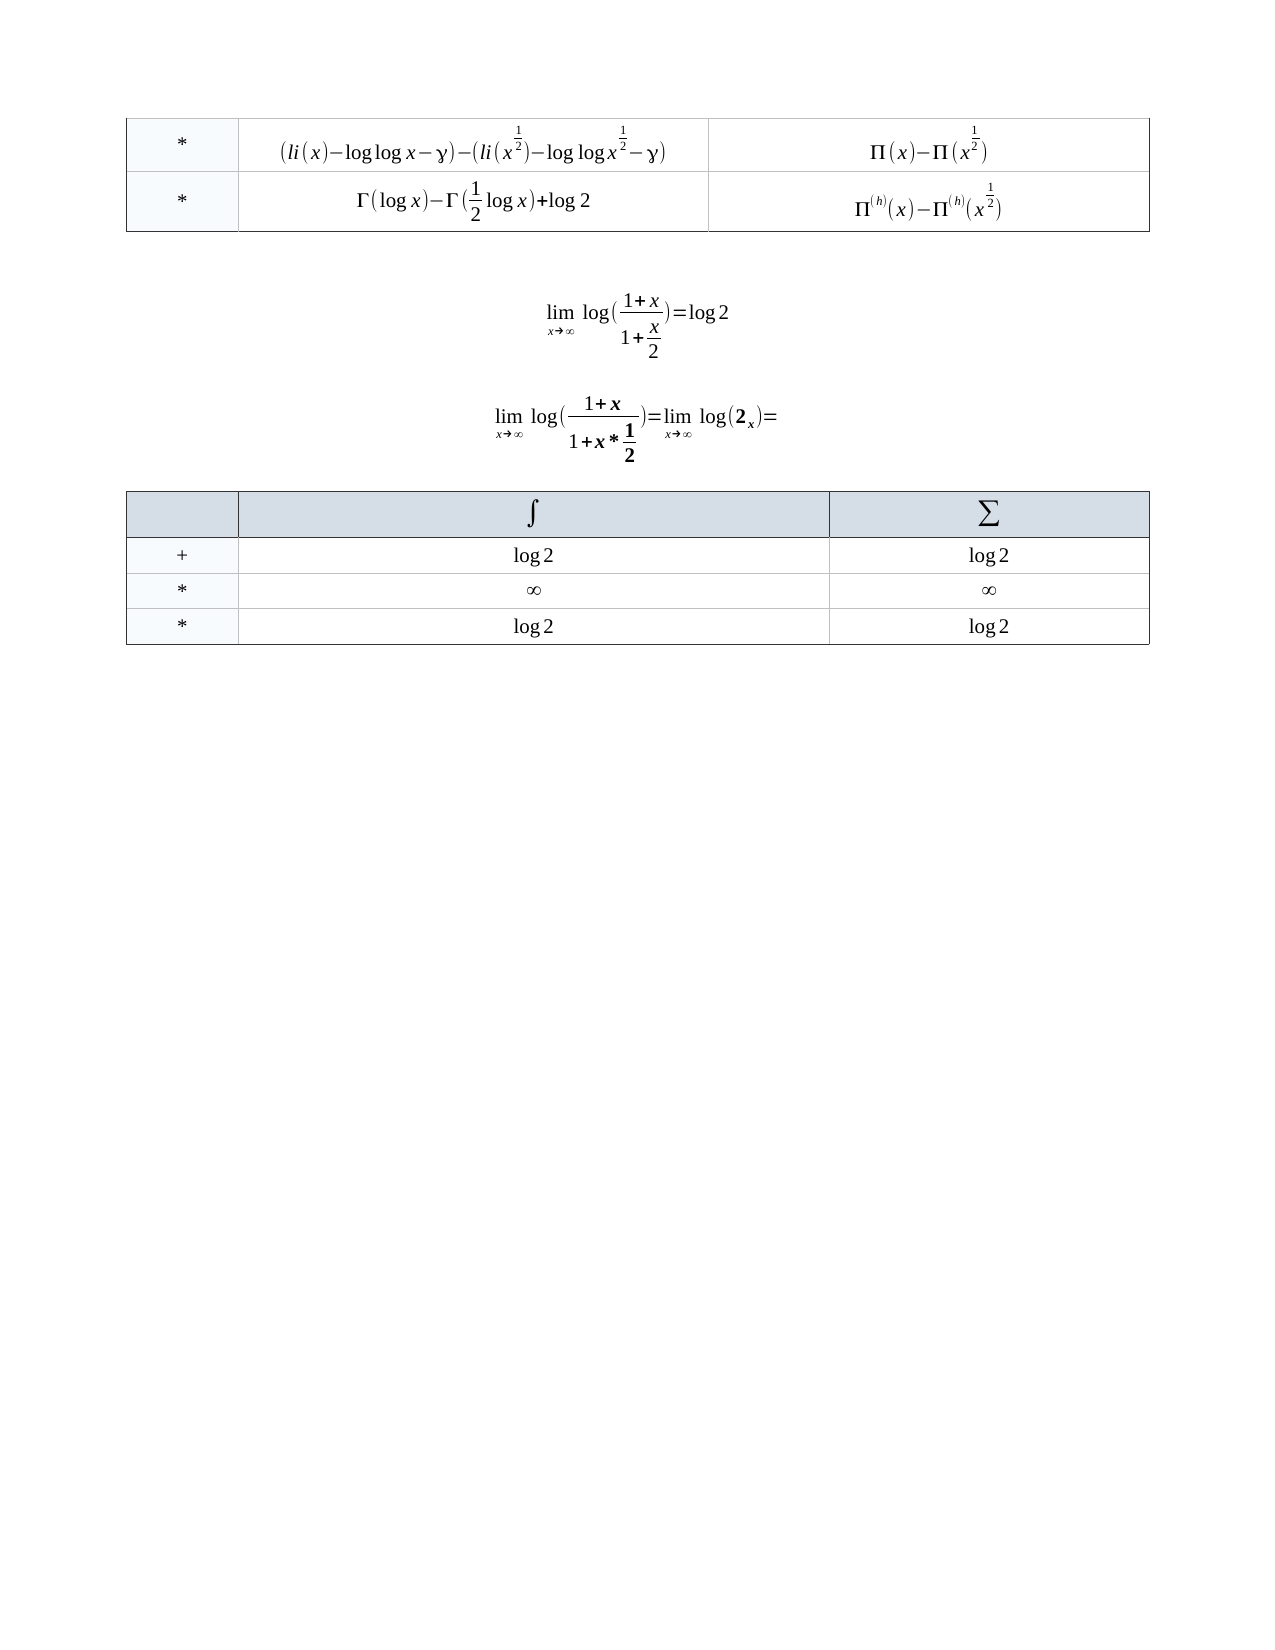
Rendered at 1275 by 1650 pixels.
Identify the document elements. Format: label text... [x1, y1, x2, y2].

table_header [239, 492, 829, 537]
table_cell * [127, 172, 238, 231]
table_cell [709, 172, 1149, 231]
table_header [830, 492, 1149, 537]
table_cell * [127, 609, 238, 644]
table_cell * [127, 574, 238, 608]
table_cell * [127, 119, 238, 171]
table_cell [709, 119, 1149, 171]
table_cell + [127, 538, 238, 573]
table_header [127, 492, 238, 537]
table_cell [239, 172, 708, 231]
table_cell [239, 119, 708, 171]
table_cell [830, 609, 1149, 644]
table_cell [239, 609, 829, 644]
table_cell [830, 574, 1149, 608]
table_cell [239, 538, 829, 573]
table_cell [239, 574, 829, 608]
table_cell [830, 538, 1149, 573]
